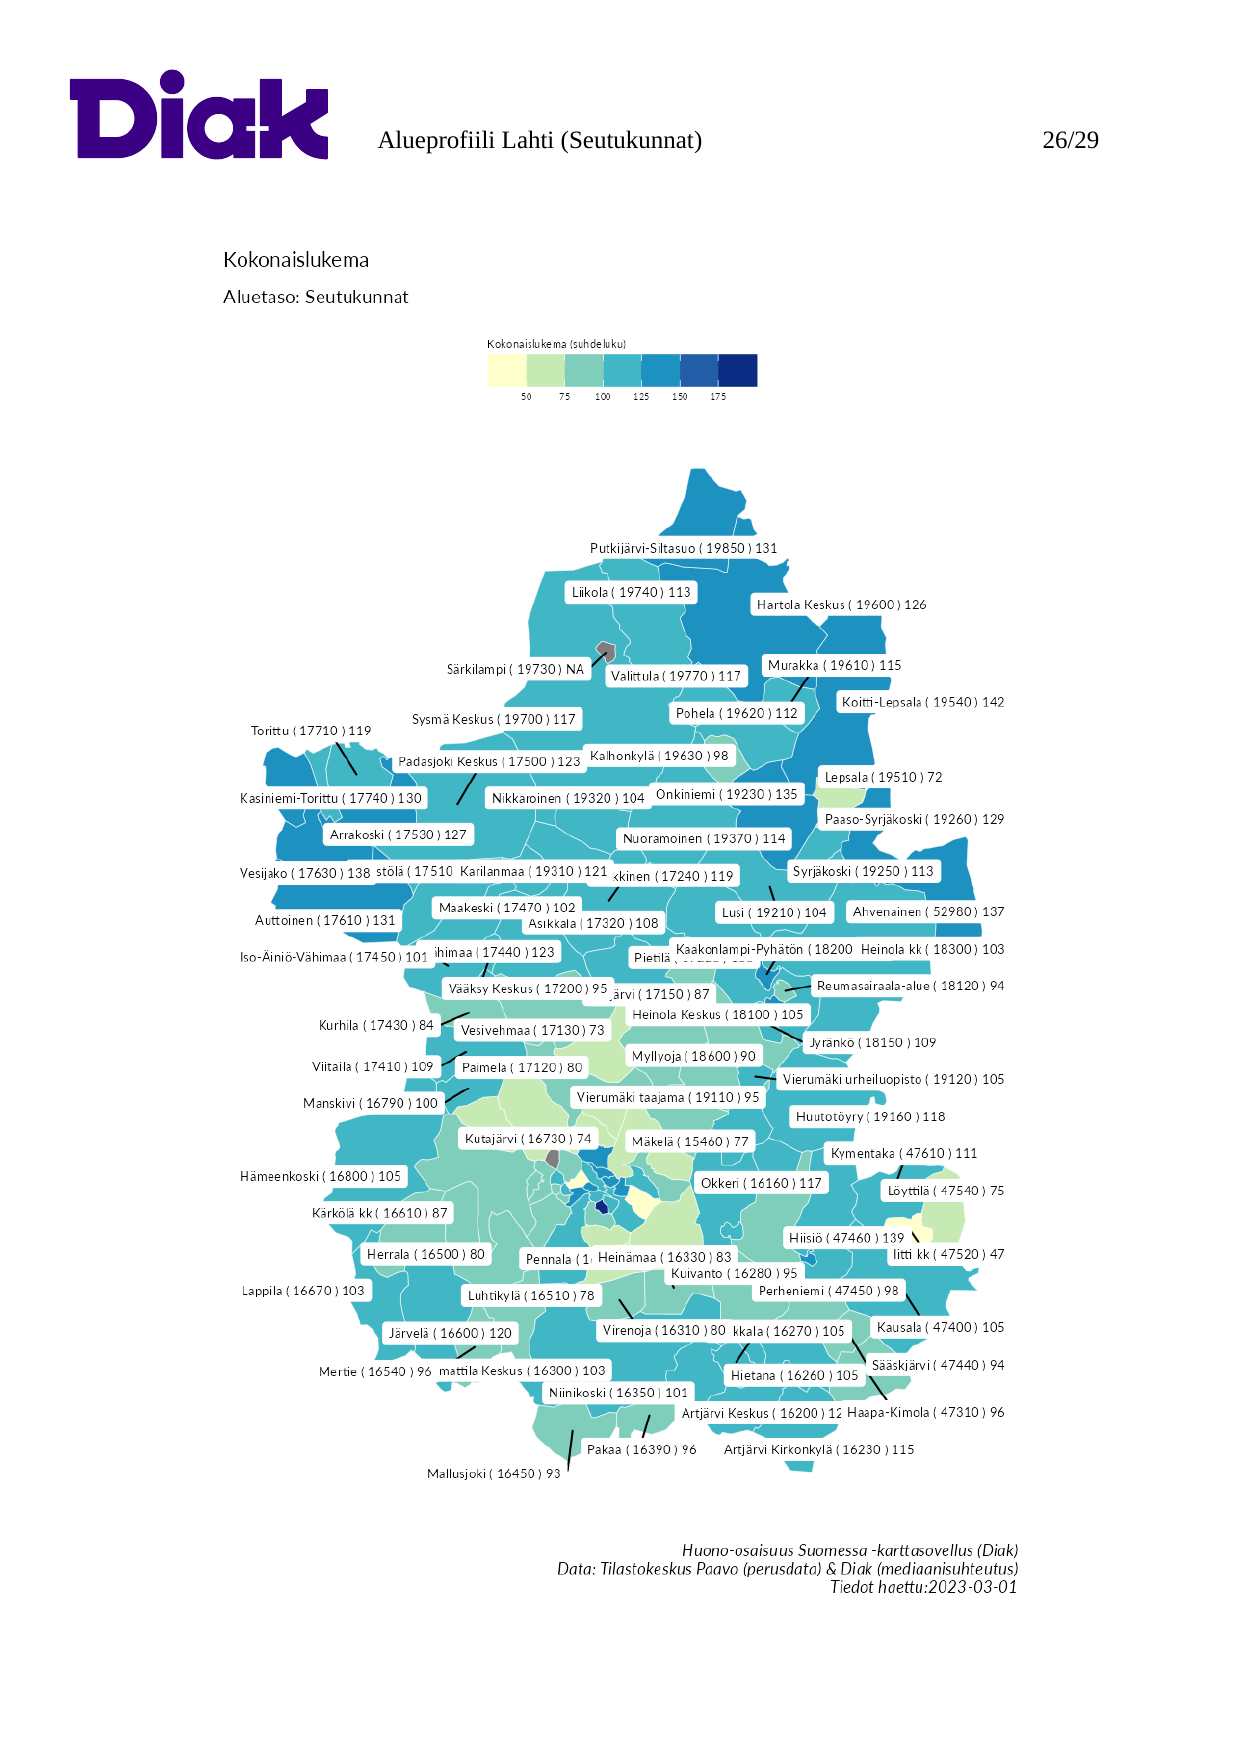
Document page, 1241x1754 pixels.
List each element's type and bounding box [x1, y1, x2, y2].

picture [61, 196, 1179, 1651]
